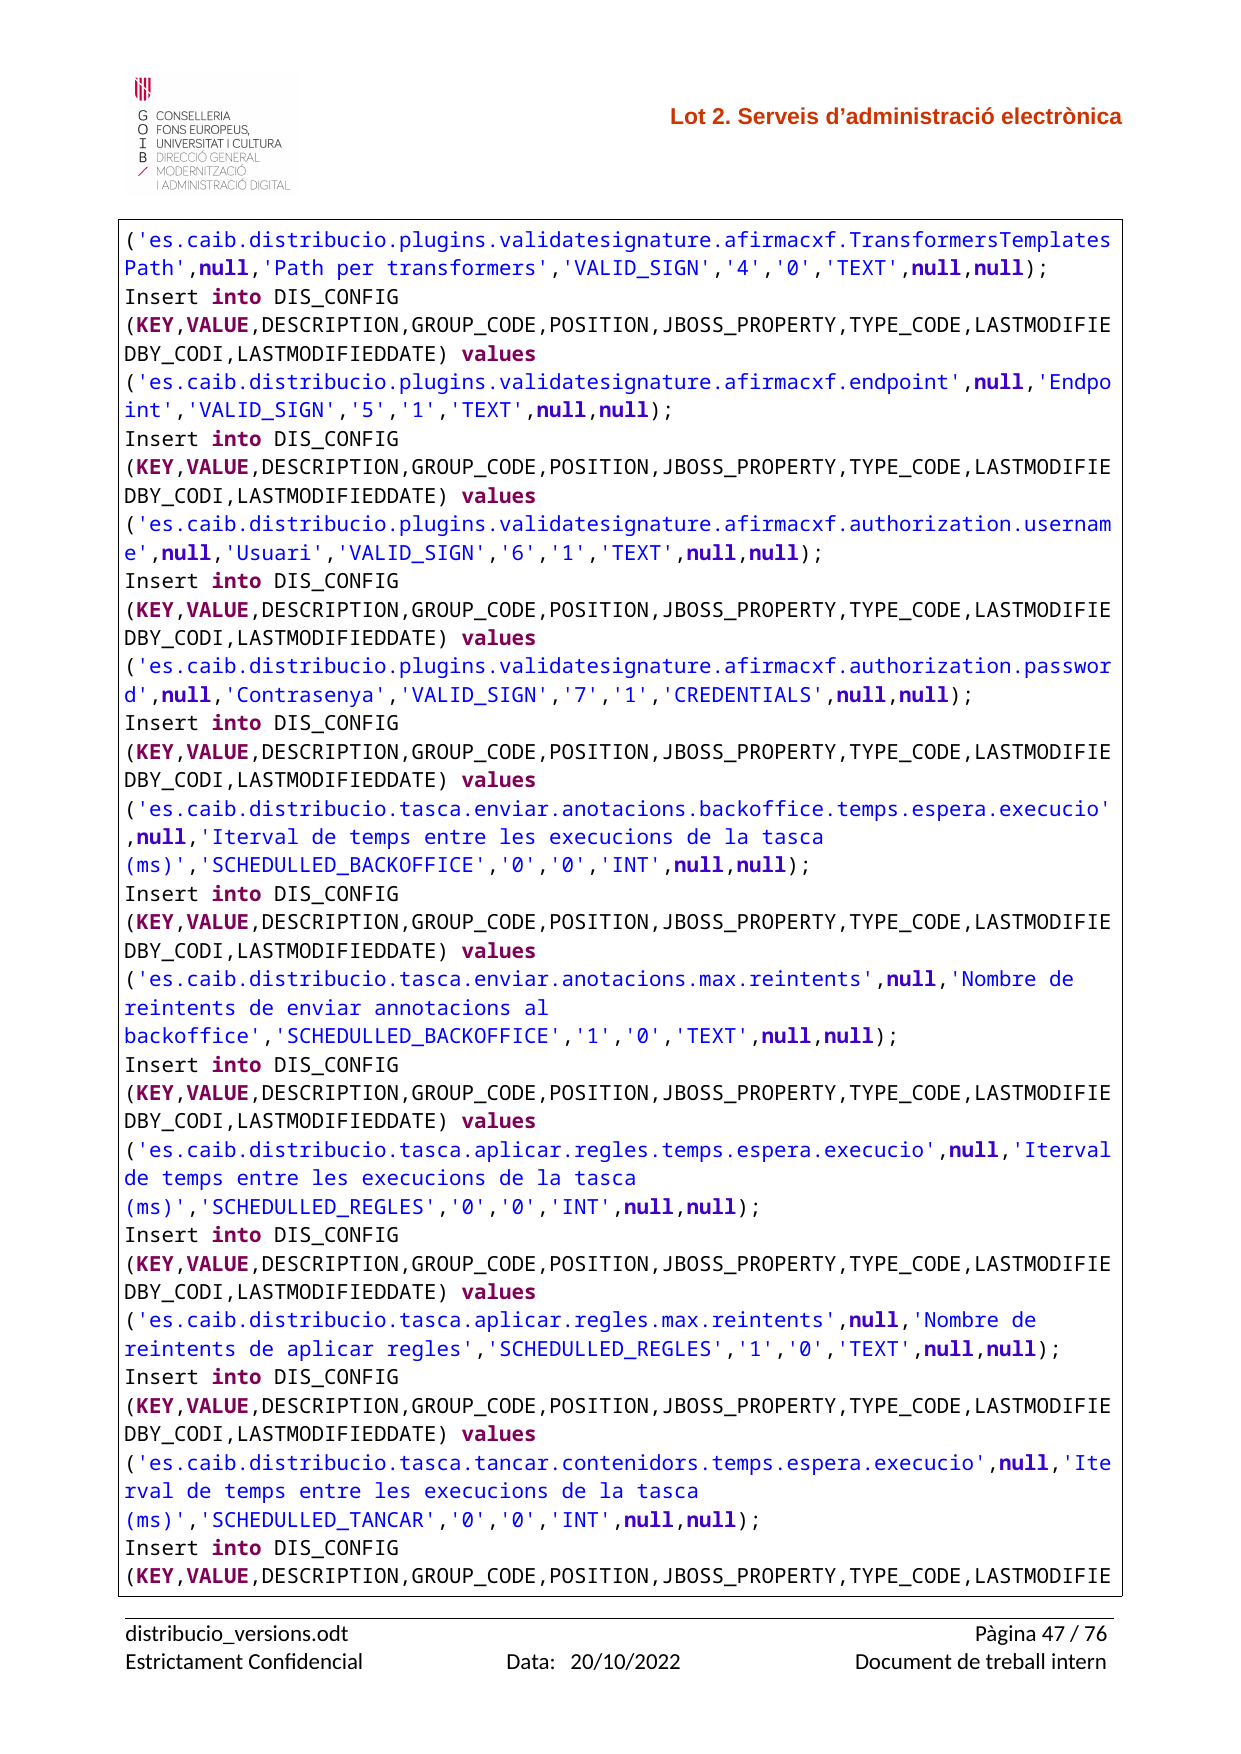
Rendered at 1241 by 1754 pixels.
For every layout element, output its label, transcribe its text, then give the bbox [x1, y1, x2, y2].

picture [126, 70, 299, 197]
table_header ('es.caib.distribucio.plugins.validatesignature.afirmacxf.TransformersTemplatesPath',null,'Path per transformers','VALID_SIGN','4','0','TEXT',null,null); Insert into DIS_CONFIG (KEY,VALUE,DESCRIPTION,GROUP_CODE,POSITION,JBOSS_PROPERTY,TYPE_CODE,LASTMODIFIEDBY_CODI,LASTMODIFIEDDATE) values ('es.caib.distribucio.plugins.validatesignature.afirmacxf.endpoint',null,'Endpoint','VALID_SIGN','5','1','TEXT',null,null); Insert into DIS_CONFIG (KEY,VALUE,DESCRIPTION,GROUP_CODE,POSITION,JBOSS_PROPERTY,TYPE_CODE,LASTMODIFIEDBY_CODI,LASTMODIFIEDDATE) values ('es.caib.distribucio.plugins.validatesignature.afirmacxf.authorization.username',null,'Usuari','VALID_SIGN','6','1','TEXT',null,null); Insert into DIS_CONFIG (KEY,VALUE,DESCRIPTION,GROUP_CODE,POSITION,JBOSS_PROPERTY,TYPE_CODE,LASTMODIFIEDBY_CODI,LASTMODIFIEDDATE) values ('es.caib.distribucio.plugins.validatesignature.afirmacxf.authorization.password',null,'Contrasenya','VALID_SIGN','7','1','CREDENTIALS',null,null); Insert into DIS_CONFIG (KEY,VALUE,DESCRIPTION,GROUP_CODE,POSITION,JBOSS_PROPERTY,TYPE_CODE,LASTMODIFIEDBY_CODI,LASTMODIFIEDDATE) values ('es.caib.distribucio.tasca.enviar.anotacions.backoffice.temps.espera.execucio',null,'Iterval de temps entre les execucions de la tasca (ms)','SCHEDULLED_BACKOFFICE','0','0','INT',null,null); Insert into DIS_CONFIG (KEY,VALUE,DESCRIPTION,GROUP_CODE,POSITION,JBOSS_PROPERTY,TYPE_CODE,LASTMODIFIEDBY_CODI,LASTMODIFIEDDATE) values ('es.caib.distribucio.tasca.enviar.anotacions.max.reintents',null,'Nombre de reintents de enviar annotacions al backoffice','SCHEDULLED_BACKOFFICE','1','0','TEXT',null,null); Insert into DIS_CONFIG (KEY,VALUE,DESCRIPTION,GROUP_CODE,POSITION,JBOSS_PROPERTY,TYPE_CODE,LASTMODIFIEDBY_CODI,LASTMODIFIEDDATE) values ('es.caib.distribucio.tasca.aplicar.regles.temps.espera.execucio',null,'Iterval de temps entre les execucions de la tasca (ms)','SCHEDULLED_REGLES','0','0','INT',null,null); Insert into DIS_CONFIG (KEY,VALUE,DESCRIPTION,GROUP_CODE,POSITION,JBOSS_PROPERTY,TYPE_CODE,LASTMODIFIEDBY_CODI,LASTMODIFIEDDATE) values ('es.caib.distribucio.tasca.aplicar.regles.max.reintents',null,'Nombre de reintents de aplicar regles','SCHEDULLED_REGLES','1','0','TEXT',null,null); Insert into DIS_CONFIG (KEY,VALUE,DESCRIPTION,GROUP_CODE,POSITION,JBOSS_PROPERTY,TYPE_CODE,LASTMODIFIEDBY_CODI,LASTMODIFIEDDATE) values ('es.caib.distribucio.tasca.tancar.contenidors.temps.espera.execucio',null,'Iterval de temps entre les execucions de la tasca (ms)','SCHEDULLED_TANCAR','0','0','INT',null,null); Insert into DIS_CONFIG (KEY,VALUE,DESCRIPTION,GROUP_CODE,POSITION,JBOSS_PROPERTY,TYPE_CODE,LASTMODIFIE [119, 220, 1122, 1596]
